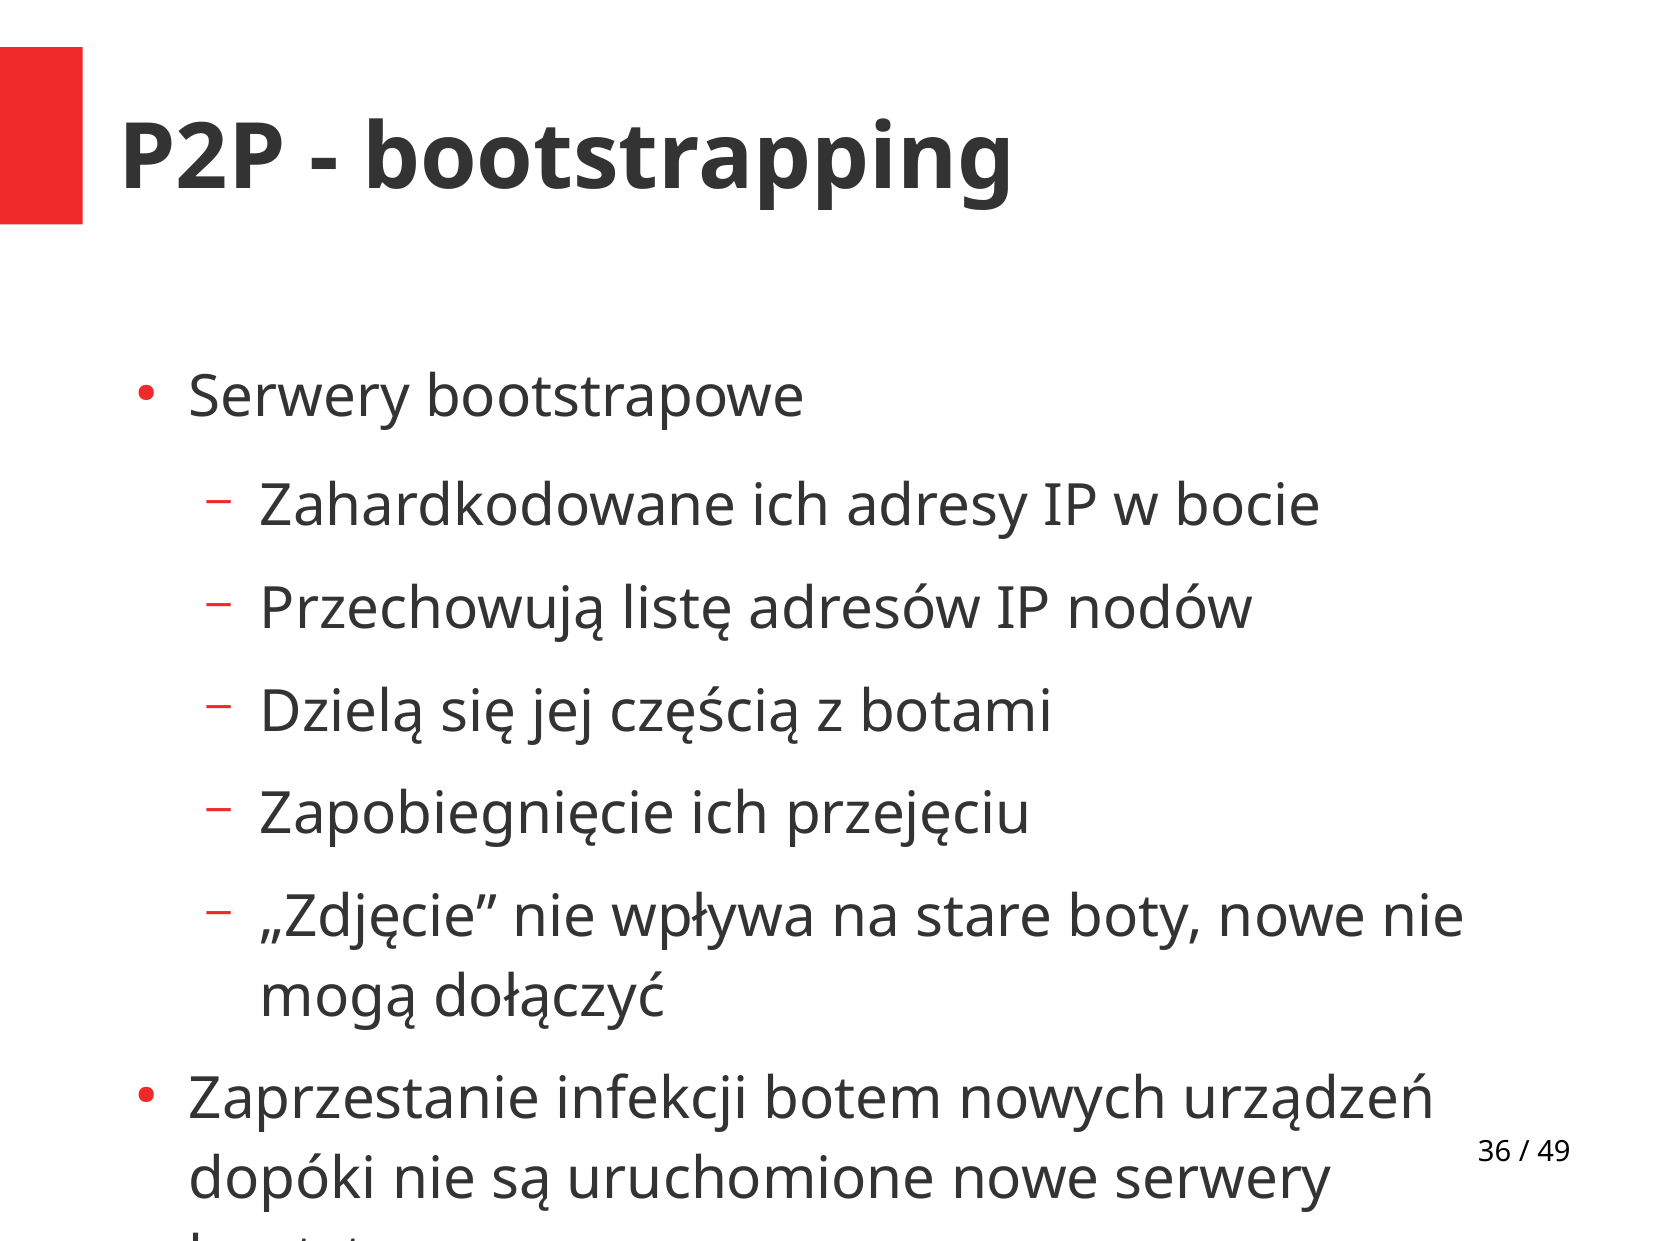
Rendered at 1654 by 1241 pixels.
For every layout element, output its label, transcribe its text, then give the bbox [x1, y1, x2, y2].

title P2P - bootstrapping [118, 49, 1571, 257]
list Serwery bootstrapowe Zahardkodowane ich adresy IP w bocie Przechowują listę adresów IP nodów Dzielą się jej częścią z botami Zapobiegnięcie ich przejęciu „Zdjęcie” nie wpływa na stare boty, nowe nie mogą dołączyć Zaprzestanie infekcji botem nowych urządzeń dopóki nie są uruchomione nowe serwery bootstrapowe [118, 354, 1536, 1074]
